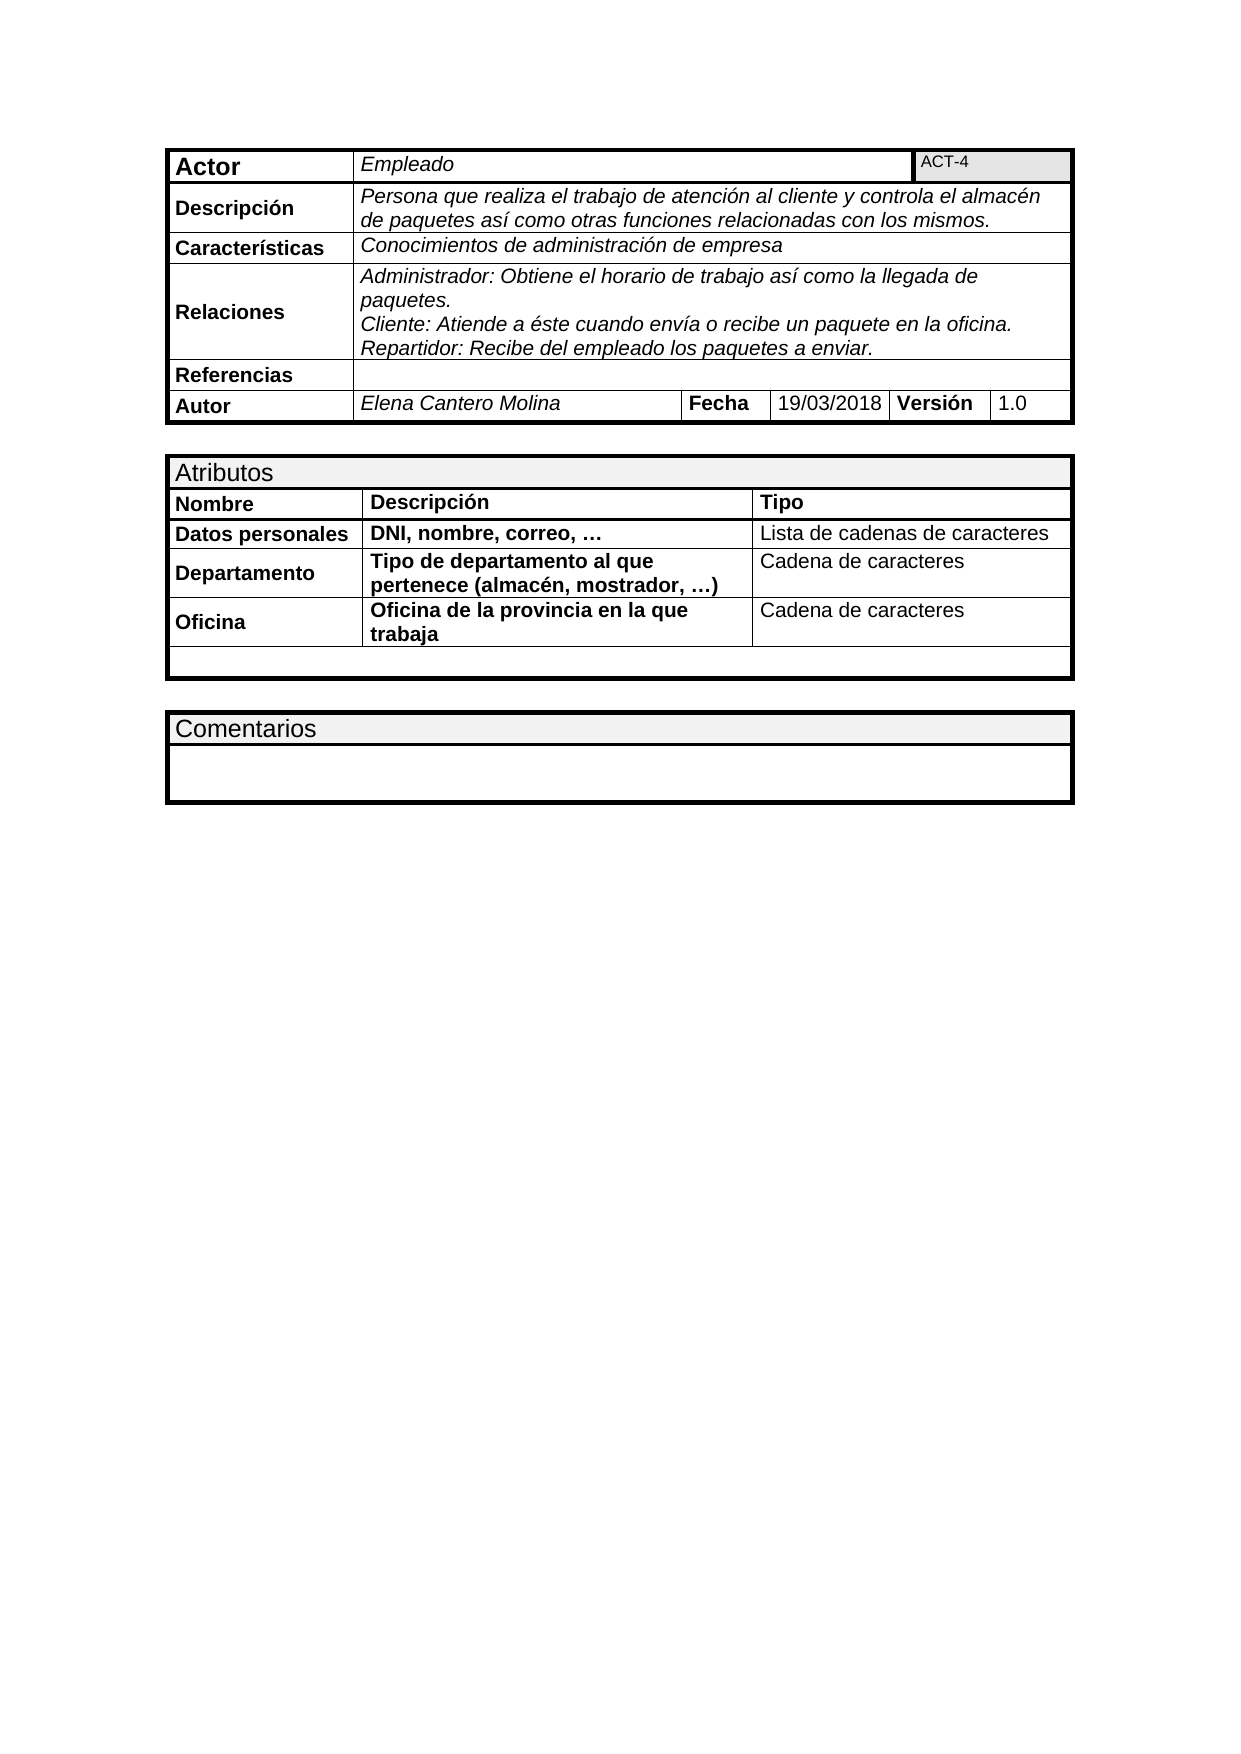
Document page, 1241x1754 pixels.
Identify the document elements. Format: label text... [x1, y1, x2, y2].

table_cell Tipo [753, 490, 1070, 517]
table_cell [170, 647, 1070, 676]
table_cell Conocimientos de administración de empresa [354, 233, 1070, 262]
table_cell 1.0 [991, 391, 1070, 420]
table_cell Cadena de caracteres [753, 549, 1070, 597]
table_cell 19/03/2018 [771, 391, 889, 420]
table_cell Lista de cadenas de caracteres [753, 521, 1070, 548]
table_cell Características [170, 233, 353, 262]
table_cell Elena Cantero Molina [354, 391, 681, 420]
table_cell Tipo de departamento al que pertenece (almacén, mostrador, …) [363, 549, 752, 597]
table_cell Datos personales [170, 521, 362, 548]
table_cell Nombre [170, 490, 362, 517]
table_header Actor [170, 152, 353, 181]
table_cell Versión [890, 391, 990, 420]
table_cell DNI, nombre, correo, … [363, 521, 752, 548]
table_header Comentarios [170, 715, 1070, 743]
table_header Atributos [170, 458, 1070, 487]
table_cell Administrador: Obtiene el horario de trabajo así como la llegada de paquetes. Cliente: Atiende a éste cuando envía o recibe un paquete en la oficina. Repartidor: Recibe del empleado los paquetes a enviar. [354, 264, 1070, 359]
table_cell Referencias [170, 360, 353, 390]
table_cell Descripción [170, 184, 353, 232]
table_cell Descripción [363, 490, 752, 517]
table_cell Oficina de la provincia en la que trabaja [363, 598, 752, 646]
table_cell Autor [170, 391, 353, 420]
table_cell [170, 746, 1070, 800]
table_header Empleado [354, 152, 911, 181]
table_cell Departamento [170, 549, 362, 597]
table_cell Fecha [682, 391, 770, 420]
table_cell Cadena de caracteres [753, 598, 1070, 646]
table_header ACT-4 [916, 152, 1070, 181]
table_cell Oficina [170, 598, 362, 646]
table_cell [354, 360, 1070, 390]
table_cell Persona que realiza el trabajo de atención al cliente y controla el almacén de paquetes así como otras funciones relacionadas con los mismos. [354, 184, 1070, 232]
table_cell Relaciones [170, 264, 353, 359]
